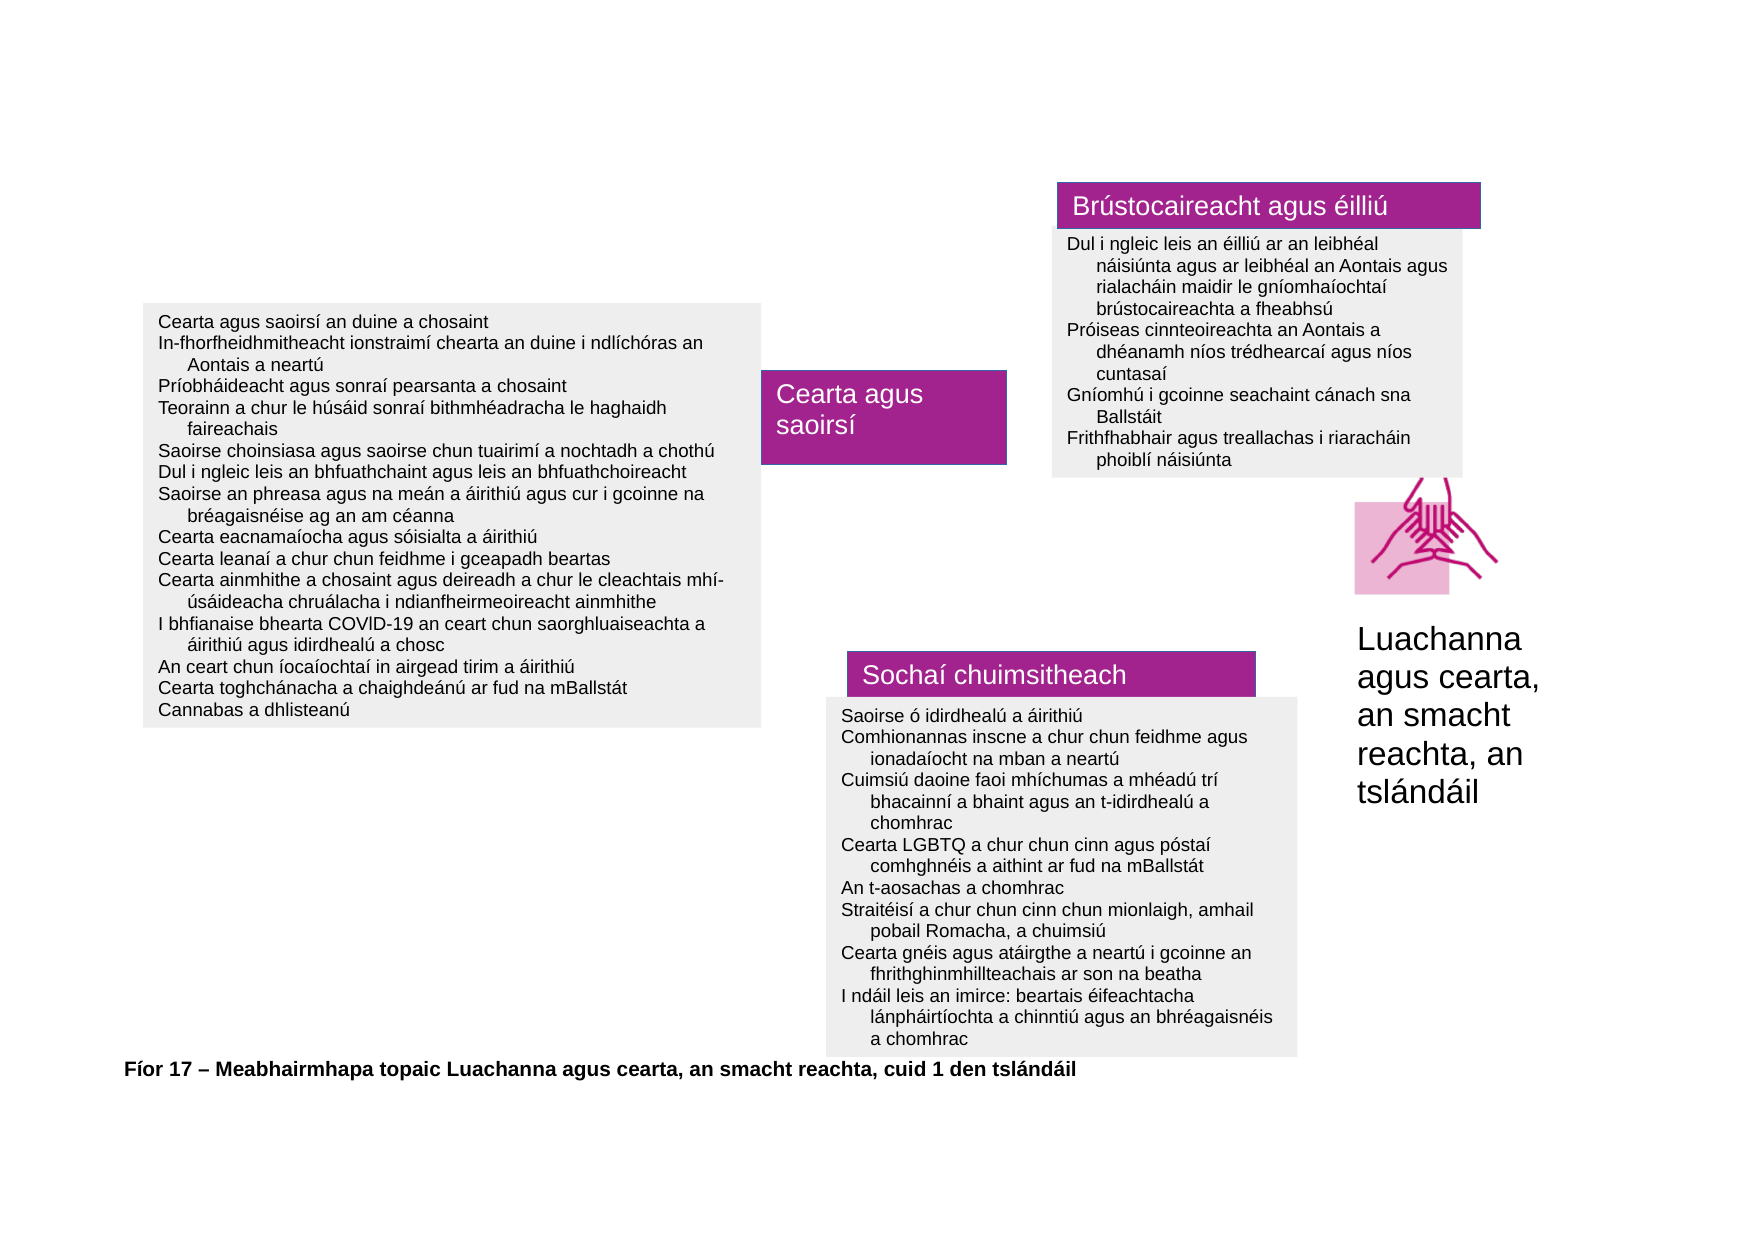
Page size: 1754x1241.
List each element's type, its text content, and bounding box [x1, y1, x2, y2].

text Fíor 17 – Meabhairmhapa topaic Luachanna agus cearta, an smacht reachta, cuid 1 den tslándáil [118, 195, 1586, 1081]
picture [1343, 456, 1504, 597]
